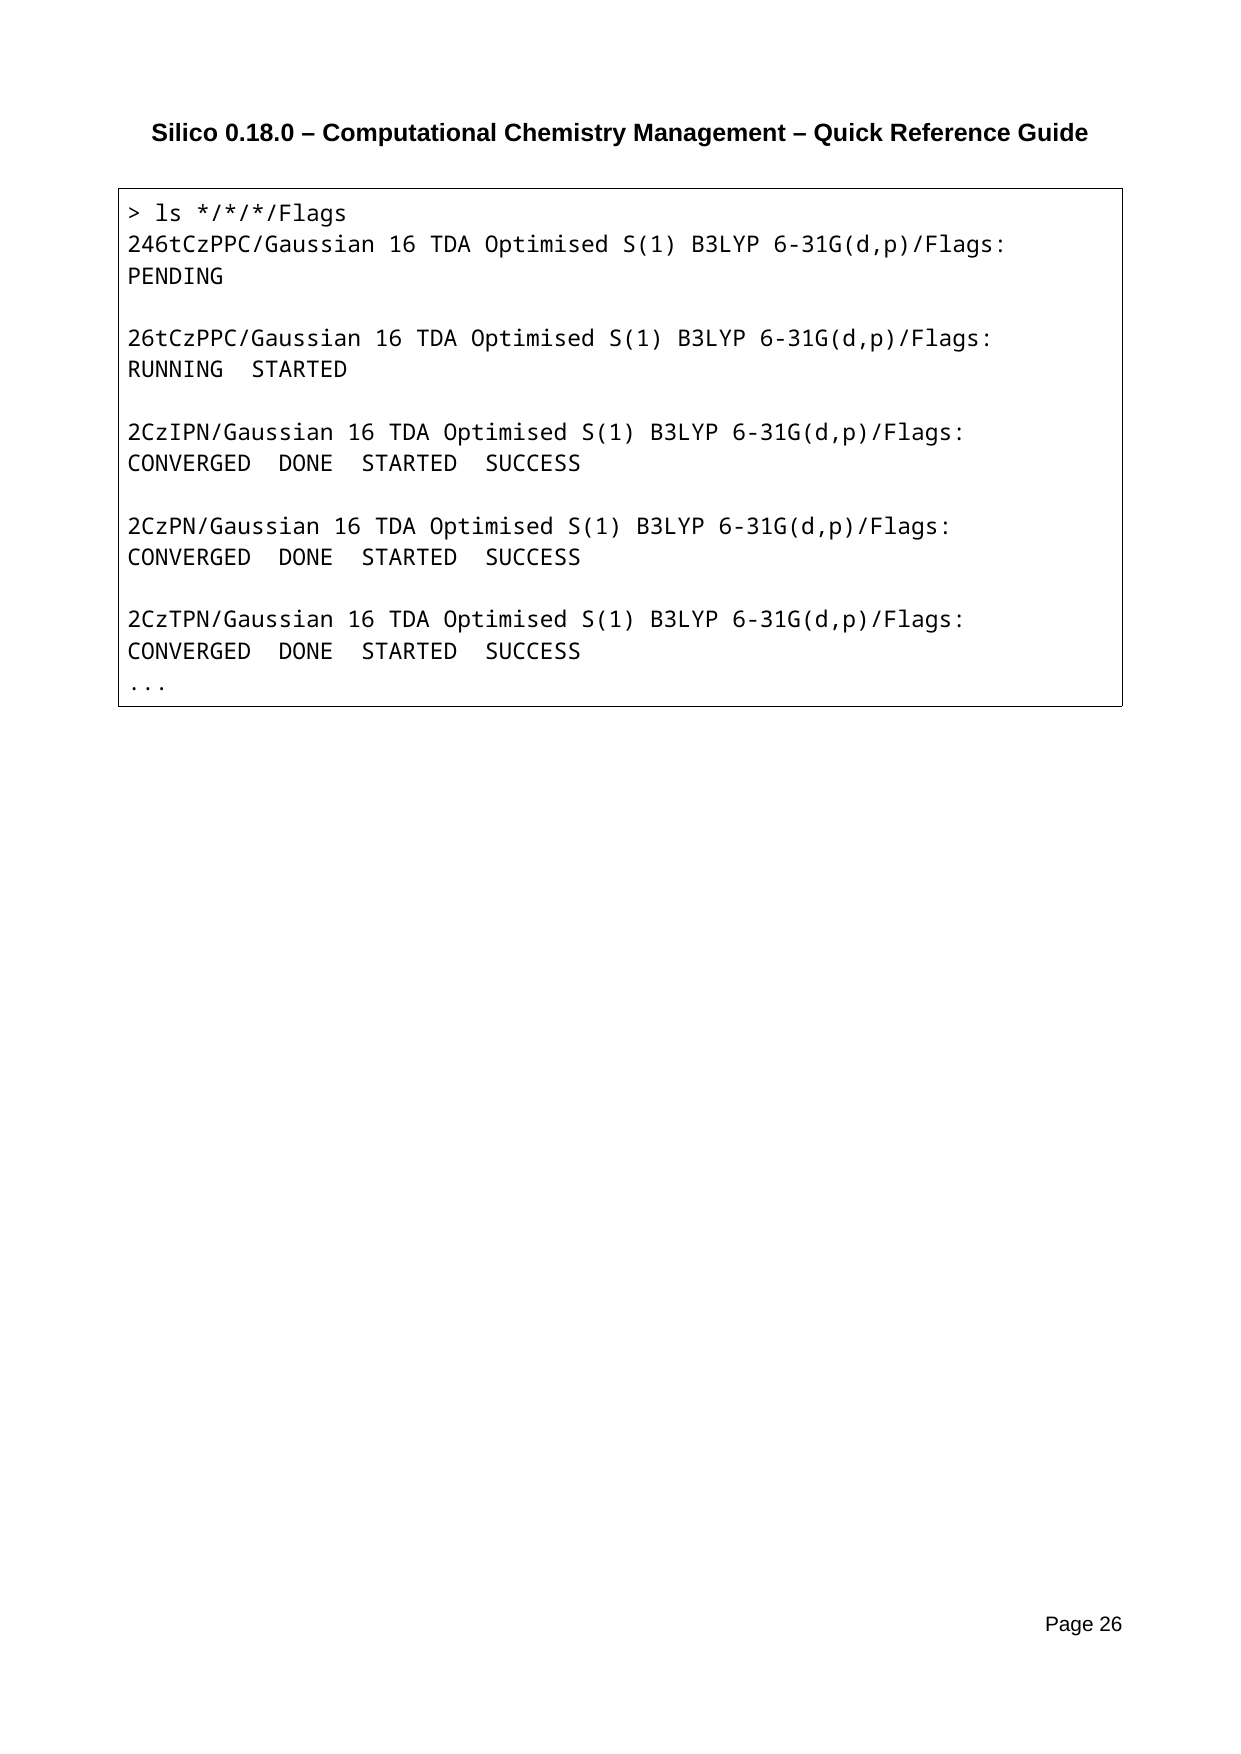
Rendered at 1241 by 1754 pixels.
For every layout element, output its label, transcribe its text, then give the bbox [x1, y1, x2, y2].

text RUNNING STARTED [127, 353, 1113, 385]
text ... [127, 666, 1113, 697]
text 2CzPN/Gaussian 16 TDA Optimised S(1) B3LYP 6-31G(d,p)/Flags: [127, 510, 1113, 541]
text 2CzTPN/Gaussian 16 TDA Optimised S(1) B3LYP 6-31G(d,p)/Flags: [127, 603, 1113, 635]
text CONVERGED DONE STARTED SUCCESS [127, 541, 1113, 572]
text 26tCzPPC/Gaussian 16 TDA Optimised S(1) B3LYP 6-31G(d,p)/Flags: [127, 322, 1113, 353]
text PENDING [127, 260, 1113, 291]
text > ls */*/*/Flags [127, 197, 1113, 228]
text CONVERGED DONE STARTED SUCCESS [127, 635, 1113, 666]
text CONVERGED DONE STARTED SUCCESS [127, 447, 1113, 478]
text 2CzIPN/Gaussian 16 TDA Optimised S(1) B3LYP 6-31G(d,p)/Flags: [127, 416, 1113, 447]
text 246tCzPPC/Gaussian 16 TDA Optimised S(1) B3LYP 6-31G(d,p)/Flags: [127, 228, 1113, 260]
